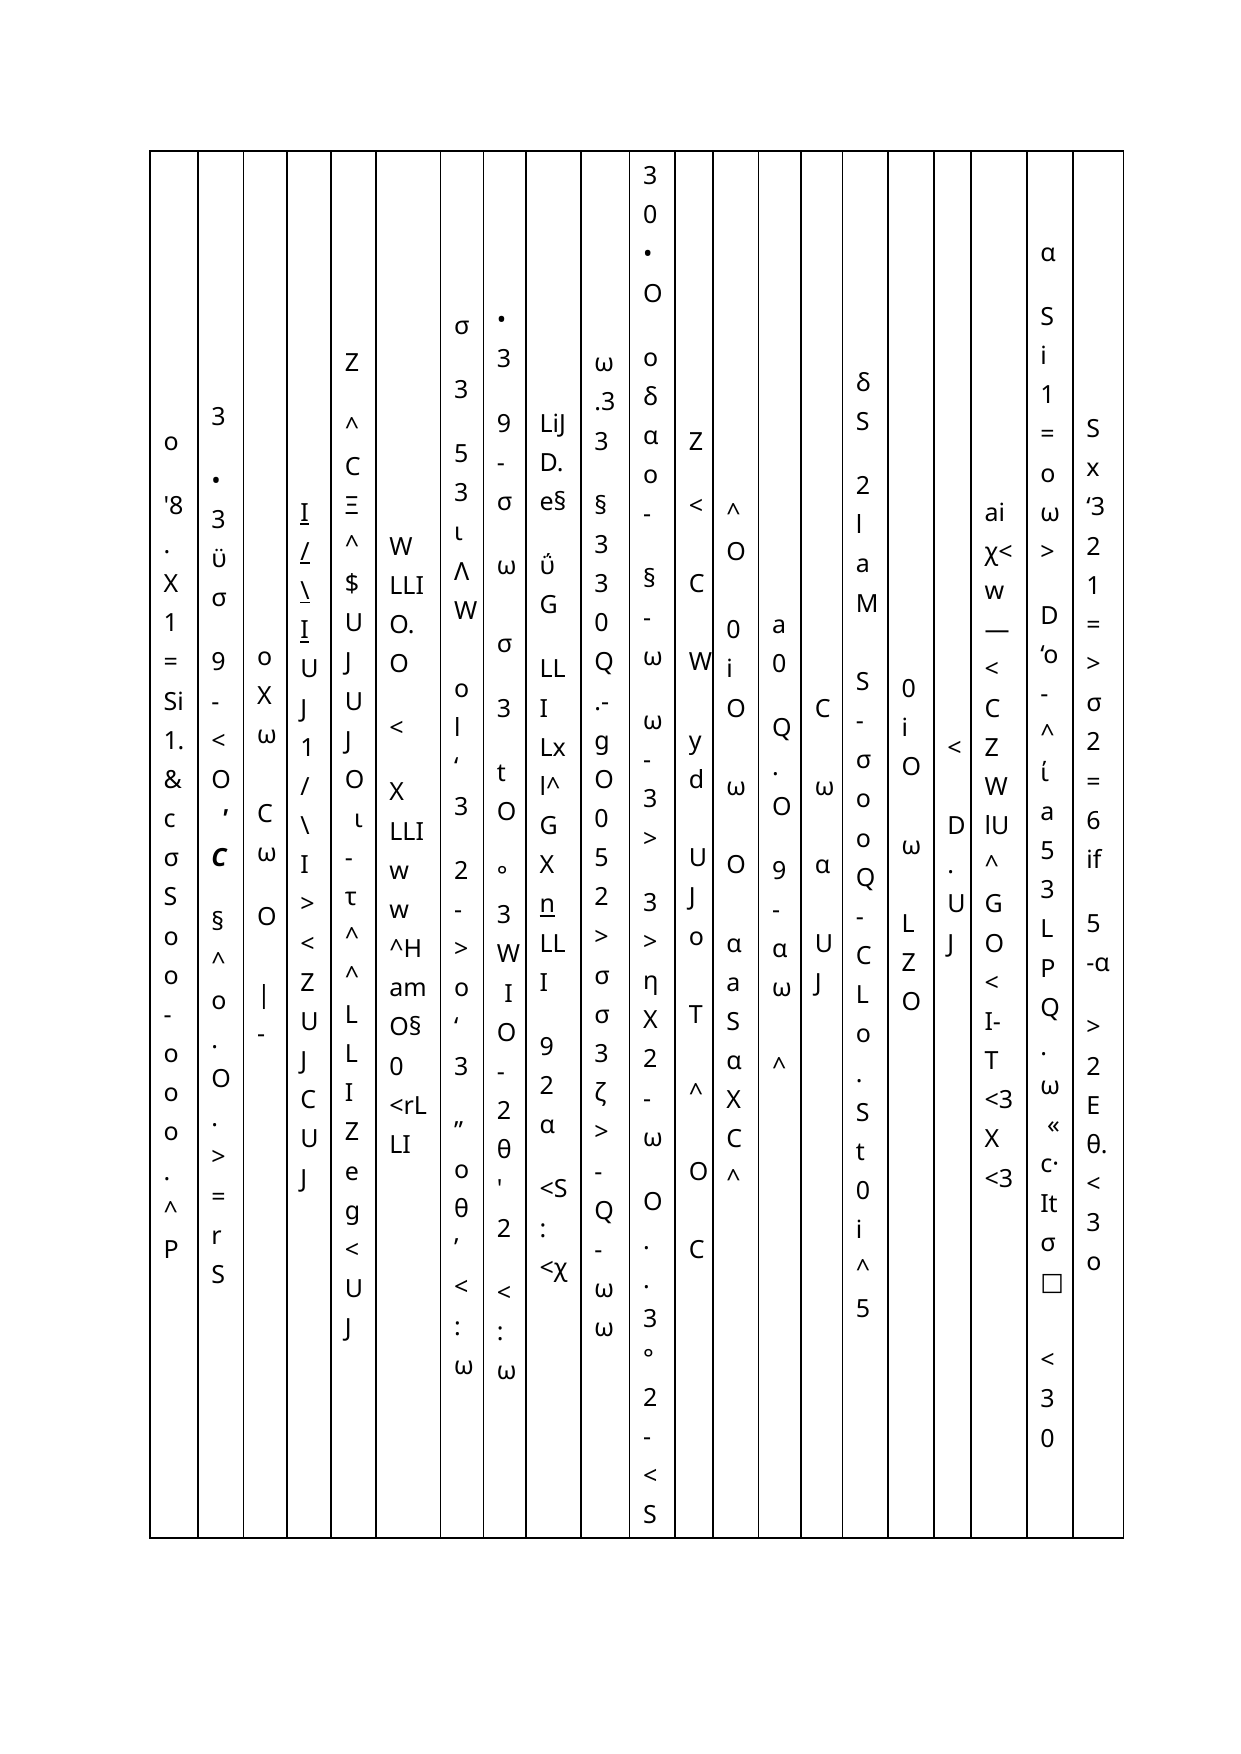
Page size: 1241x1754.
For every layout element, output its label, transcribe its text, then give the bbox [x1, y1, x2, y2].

table_cell σ 3 5 3 ιΛ W ol ‘3 2- > o ‘3 ”o θ’ <: ω [441, 152, 483, 1537]
table_cell 0 i O ω LZ O [889, 152, 933, 1537]
table_cell •3 9- σ ω σ 3 t Ο °3 W ΙΟ- 2 θ'2 <: ω [484, 152, 525, 1537]
table_cell α Si 1= o ω> D ‘o- ^ίa 5 3 LP Q. ω «c· It σ □ <3 0 [1028, 152, 1072, 1537]
table_cell a 0 Q. O 9- α ω ^ [759, 152, 800, 1537]
table_cell LiJ D. e§ ΰG LLI Lxl^ GX n LLI 92 α <S: <χ [527, 152, 580, 1537]
table_cell ο '8.X 1= Si 1.& cσ S ο ο- ο ο ο. ^Ρ [151, 152, 197, 1537]
table_cell Ι/\Ι UJ 1/\Ι > < Ζ UJ C UJ [288, 152, 330, 1537]
table_cell Ζ ^C Ξ^ $ UJ UJ Ο ι- τ ^^ LLI Ζ eg < UJ [332, 152, 375, 1537]
table_cell ο Χ ω C ω Ο |- [244, 152, 286, 1537]
table_cell < D. UJ [935, 152, 970, 1537]
table_cell 3 •3 ϋ σ 9- < Ο 'C §^ ο. Ο. >= rS [199, 152, 243, 1537]
table_cell ai χ< w — <C Z W lU ^GO < I- T <3 X <3 [972, 152, 1026, 1537]
table_cell δS 2 la M S -σ ο ο Q- CL ο. St 0 i^5 [843, 152, 887, 1537]
table_cell ^O 0 i O ω O α a S α X C ^ [714, 152, 758, 1537]
table_cell C ω α UJ [802, 152, 842, 1537]
table_cell 3 0 •Ο ο δα ο- § -ω ω-3 > 3 > η Χ 2- ω Ο. .3 ° 2- < S [630, 152, 674, 1537]
table_cell Ζ < C W yd UJ ο Τ ^ Ο C [676, 152, 712, 1537]
table_cell W LLI Ο. Ο < Χ LLI w w ^H am O§ 0 <rLLI [377, 152, 440, 1537]
table_cell S x ‘3 2 1= > σ 2=6 if 5 -α >2 E θ. <3 o [1074, 152, 1123, 1537]
table_cell ω .33 § 3 3 0 Q.-g O 0 52 > σσ3 ζ > -Q- ωω [582, 152, 629, 1537]
